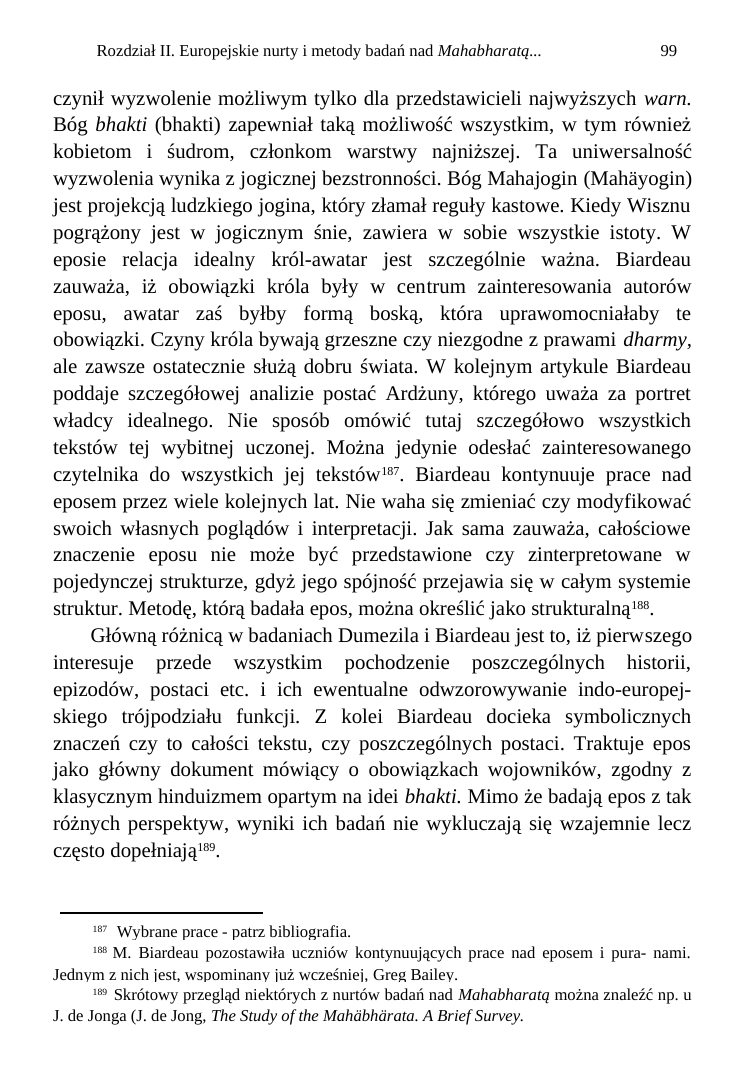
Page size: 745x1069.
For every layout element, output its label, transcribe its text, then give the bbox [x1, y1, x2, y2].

text 187 Wybrane prace - patrz bibliografia. [53, 922, 692, 940]
text 188 M. Biardeau pozostawiła uczniów kontynuujących prace nad eposem i pura- nami. Jednym z nich jest, wspominany już wcześniej, Greg Bailey. [53, 943, 692, 982]
text Główną różnicą w badaniach Dumezila i Biardeau jest to, iż pierw­szego interesuje przede wszystkim pochodzenie poszczególnych historii, epizodów, postaci etc. i ich ewentualne odwzorowywanie indo-europej- skiego trójpodziału funkcji. Z kolei Biardeau docieka symbolicznych znaczeń czy to całości tekstu, czy poszczególnych postaci. Traktuje epos jako główny dokument mówiący o obowiązkach wojowników, zgodny z klasycznym hinduizmem opartym na idei bhakti. Mimo że badają epos z tak różnych perspektyw, wyniki ich badań nie wykluczają się wzajemnie lecz często dopełniają189. [53, 623, 692, 862]
text 189 Skrótowy przegląd niektórych z nurtów badań nad Mahabharatą można znaleźć np. u J. de Jonga (J. de Jong, The Study of the Mahäbhärata. A Brief Survey. [53, 984, 692, 1025]
text Rozdział II. Europejskie nurty i metody badań nad Mahabharatą... 99 [96, 41, 688, 60]
text czynił wyzwolenie możliwym tylko dla przedstawicieli najwyższych warn. Bóg bhakti (bhakti) zapewniał taką możliwość wszystkim, w tym również kobietom i śudrom, członkom warstwy najniższej. Ta uniwer­salność wyzwolenia wynika z jogicznej bezstronności. Bóg Mahajogin (Mahäyogin) jest projekcją ludzkiego jogina, który złamał reguły kastowe. Kiedy Wisznu pogrążony jest w jogicznym śnie, zawiera w sobie wszystkie istoty. W eposie relacja idealny król-awatar jest szczególnie ważna. Biardeau zauważa, iż obowiązki króla były w cen­trum zainteresowania autorów eposu, awatar zaś byłby formą boską, która uprawomocniałaby te obowiązki. Czyny króla bywają grzeszne czy niezgodne z prawami dharmy, ale zawsze ostatecznie służą dobru świata. W kolejnym artykule Biardeau poddaje szczegółowej analizie postać Ardżuny, którego uważa za portret władcy idealnego. Nie sposób omówić tutaj szczegółowo wszystkich tekstów tej wybitnej uczonej. Można jedynie odesłać zainteresowanego czytelnika do wszystkich jej tekstów187. Biardeau kontynuuje prace nad eposem przez wiele kolej­nych lat. Nie waha się zmieniać czy modyfikować swoich własnych poglądów i interpretacji. Jak sama zauważa, całościowe znaczenie eposu nie może być przedstawione czy zinterpretowane w pojedynczej strukturze, gdyż jego spójność przejawia się w całym systemie struktur. Metodę, którą badała epos, można określić jako strukturalną188. [53, 86, 692, 620]
